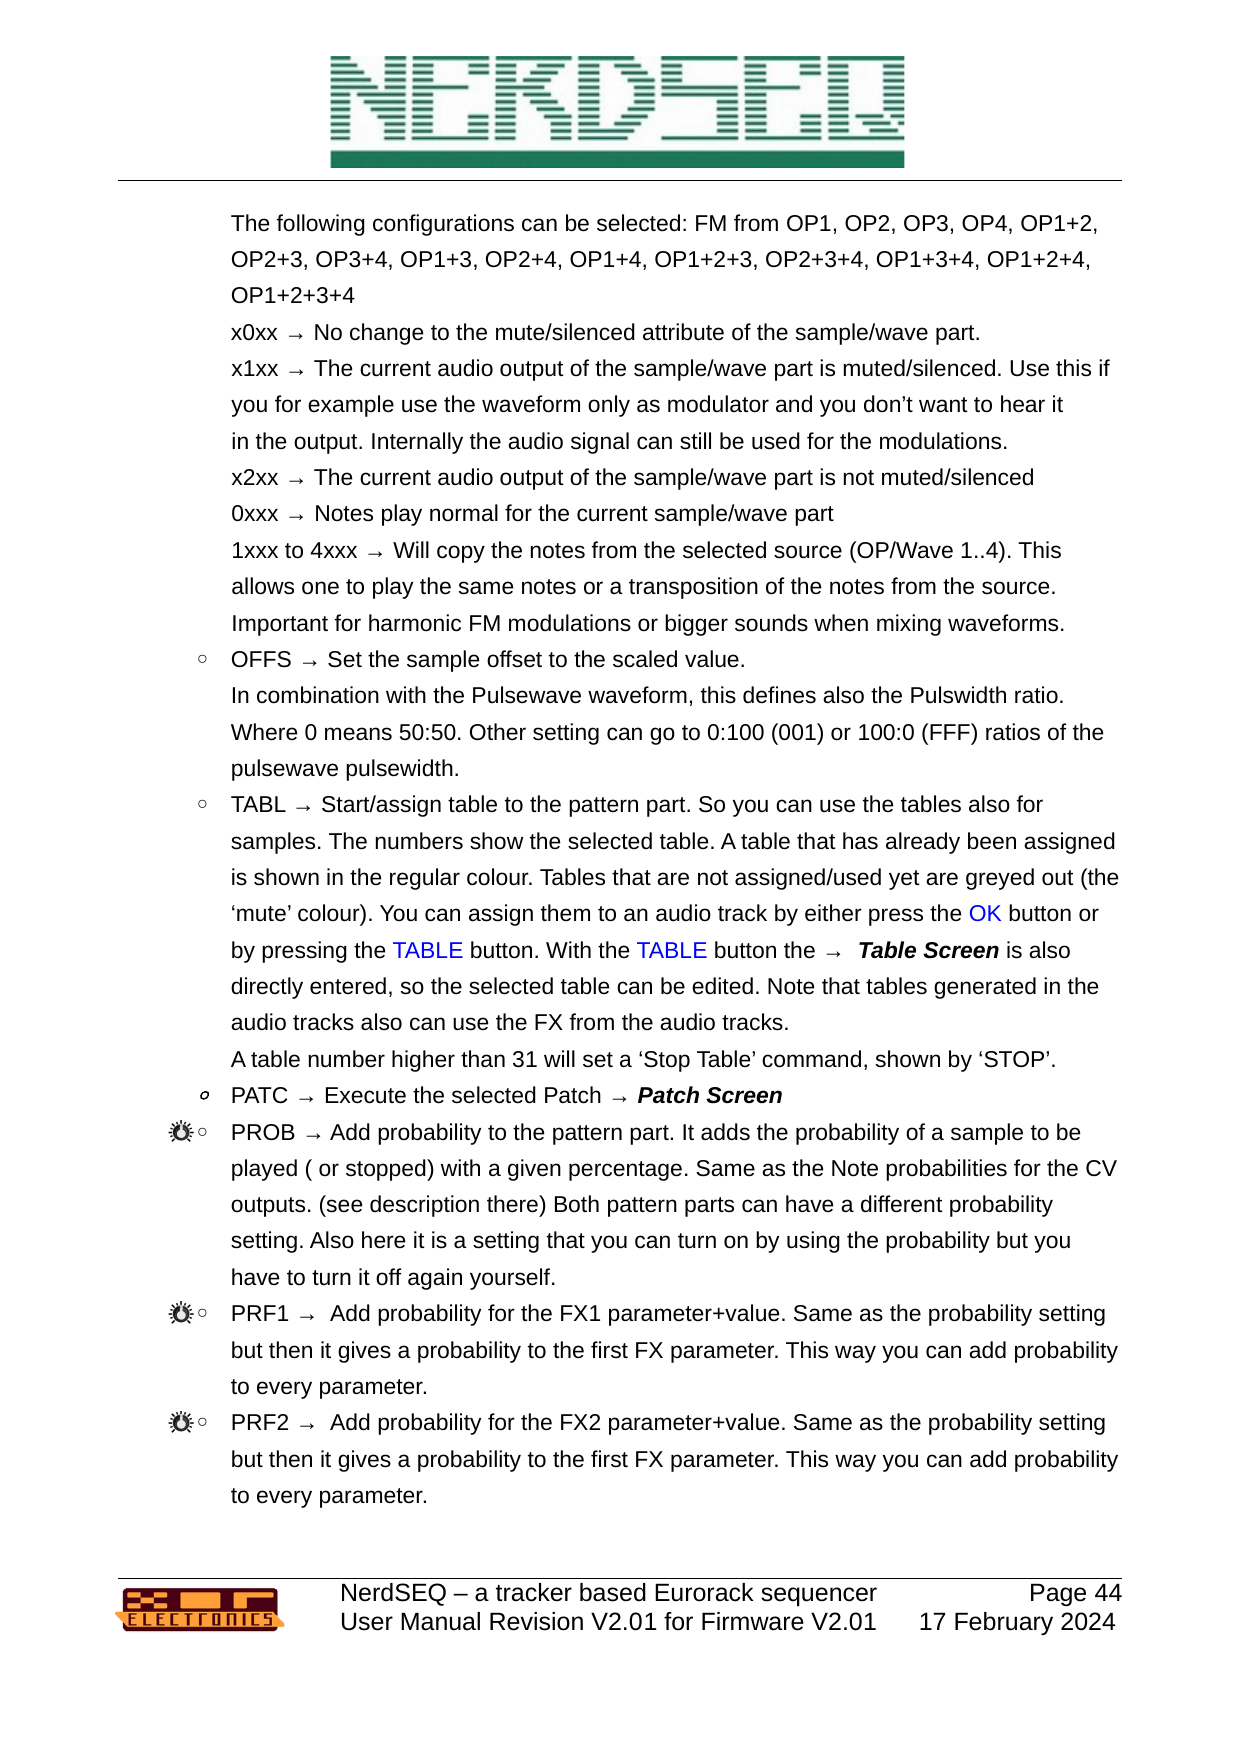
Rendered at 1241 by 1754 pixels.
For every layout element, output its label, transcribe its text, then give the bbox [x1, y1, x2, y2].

list x0xx → No change to the mute/silenced attribute of the sample/wave part. [193, 319, 1122, 345]
picture [330, 56, 905, 168]
list The following configurations can be selected: FM from OP1, OP2, OP3, OP4, OP1+2, OP2+3, OP3+4, OP1+3, OP2+4, OP1+4, OP1+2+3, OP2+3+4, OP1+3+4, OP1+2+4, OP1+2+3+4 [193, 209, 1122, 309]
text 0xxx → Notes play normal for the current sample/wave part [118, 500, 1122, 527]
list PROB → Add probability to the pattern part. It adds the probability of a sample to be played ( or stopped) with a given percentage. Same as the Note probabilities for the CV outputs. (see description there) Both pattern parts can have a different probability setting. Also here it is a setting that you can turn on by using the probability but you have to turn it off again yourself. [193, 1118, 1122, 1290]
list PATC → Execute the selected Patch → Patch Screen [193, 1082, 1122, 1108]
list A table number higher than 31 will set a ‘Stop Table’ command, shown by ‘STOP’. [193, 1046, 1122, 1072]
picture [168, 1301, 194, 1327]
list PRF1 → Add probability for the FX1 parameter+value. Same as the probability setting but then it gives a probability to the first FX parameter. This way you can add probability to every parameter. [193, 1300, 1122, 1399]
text 1xxx to 4xxx → Will copy the notes from the selected source (OP/Wave 1..4). This allows one to play the same notes or a transposition of the notes from the source. Important for harmonic FM modulations or bigger sounds when mixing waveforms. [118, 537, 1122, 636]
picture [115, 1584, 285, 1634]
list OFFS → Set the sample offset to the scaled value. [193, 646, 1122, 672]
list PRF2 → Add probability for the FX2 parameter+value. Same as the probability setting but then it gives a probability to the first FX parameter. This way you can add probability to every parameter. [193, 1409, 1122, 1508]
picture [168, 1411, 194, 1436]
list In combination with the Pulsewave waveform, this defines also the Pulswidth ratio. Where 0 means 50:50. Other setting can go to 0:100 (001) or 100:0 (FFF) ratios of the pulsewave pulsewidth. [193, 682, 1122, 781]
text x1xx → The current audio output of the sample/wave part is muted/silenced. Use this if you for example use the waveform only as modulator and you don’t want to hear it in the output. Internally the audio signal can still be used for the modulations. [118, 355, 1122, 454]
text x2xx → The current audio output of the sample/wave part is not muted/silenced [118, 464, 1122, 490]
picture [168, 1120, 194, 1145]
list TABL → Start/assign table to the pattern part. So you can use the tables also for samples. The numbers show the selected table. A table that has already been assigned is shown in the regular colour. Tables that are not assigned/used yet are greyed out (the ‘mute’ colour). You can assign them to an audio track by either press the OK button or by pressing the TABLE button. With the TABLE button the → Table Screen is also directly entered, so the selected table can be edited. Note that tables generated in the audio tracks also can use the FX from the audio tracks. [193, 791, 1122, 1036]
